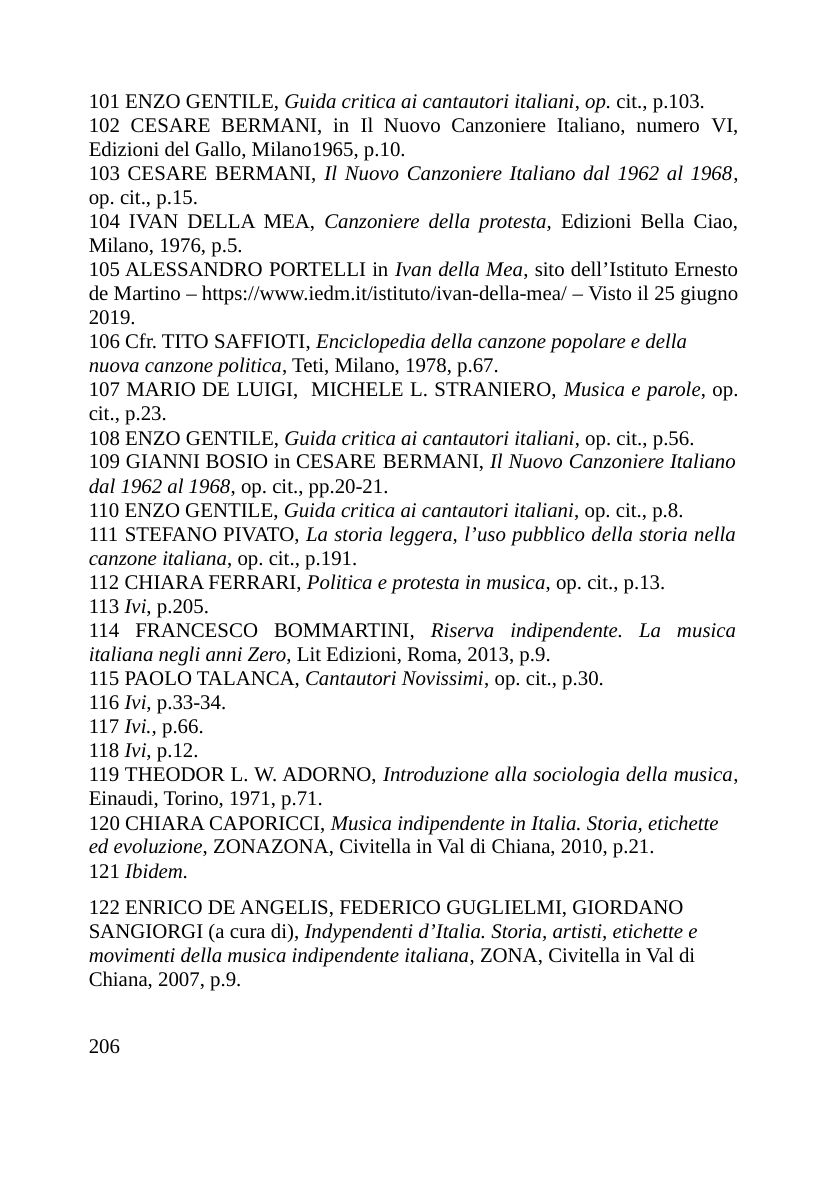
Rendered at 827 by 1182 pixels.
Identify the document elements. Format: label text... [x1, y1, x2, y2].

text STEFANO PIVATO, La storia leggera, l’uso pubblico della storia nella canzone italiana, op. cit., p.191. [88, 522, 738, 570]
text ENZO GENTILE, Guida critica ai cantautori italiani, op. cit., p.8. [88, 498, 738, 522]
text GIANNI BOSIO in CESARE Bermani, Il Nuovo Canzoniere Italiano dal 1962 al 1968, op. cit., pp.20-21. [88, 449, 738, 498]
text ENZO GENTILE, Guida critica ai cantautori italiani, op. cit., p.103. [88, 88, 738, 113]
text ENRICO DE ANGELIS, FEDERICO GUGLIELMI, GIORDANO SANGIORGI (a cura di), Indypendenti d’Italia. Storia, artisti, etichette e movimenti della musica indipendente italiana, Zona, Civitella in Val di Chiana, 2007, p.9. [88, 894, 738, 991]
text IVAN DELLA MEA, Canzoniere della protesta, Edizioni Bella Ciao, Milano, 1976, p.5. [88, 209, 738, 257]
text CHIARA CAPORICCI, Musica indipendente in Italia. Storia, etichette ed evoluzione, ZonaZona, Civitella in Val di Chiana, 2010, p.21. [88, 810, 738, 858]
text PAOLO TALANCA, Cantautori Novissimi, op. cit., p.30. [88, 666, 738, 690]
text Ibidem. [88, 858, 738, 883]
text MARIO DE LUIGI, MICHELE L. STRANIERO, Musica e parole, op. cit., p.23. [88, 377, 738, 425]
text ALESSANDRO PORTELLI in Ivan della Mea, sito dell’Istituto Ernesto de Martino – https://www.iedm.it/istituto/ivan-della-mea/ – Visto il 25 giugno 2019. [88, 257, 738, 329]
text CESARE BERMANI, in Il Nuovo Canzoniere Italiano, numero VI, Edizioni del Gallo, Milano1965, p.10. [88, 113, 738, 161]
text Ivi, p.205. [88, 594, 738, 618]
text Ivi, p.12. [88, 738, 738, 762]
text CESARE BERMANI, Il Nuovo Canzoniere Italiano dal 1962 al 1968, op. cit., p.15. [88, 161, 738, 209]
text FRANCESCO BOMMARTINI, Riserva indipendente. La musica italiana negli anni Zero, Lit Edizioni, Roma, 2013, p.9. [88, 618, 738, 666]
text Ivi., p.66. [88, 714, 738, 738]
text THEODOR L. W. ADORNO, Introduzione alla sociologia della musica, Einaudi, Torino, 1971, p.71. [88, 762, 738, 810]
text ENZO GENTILE, Guida critica ai cantautori italiani, op. cit., p.56. [88, 425, 738, 449]
text CHIARA FERRARI, Politica e protesta in musica, op. cit., p.13. [88, 570, 738, 594]
text Ivi, p.33-34. [88, 690, 738, 714]
text Cfr. TITO SAFFIOTI, Enciclopedia della canzone popolare e della nuova canzone politica, Teti, Milano, 1978, p.67. [88, 329, 738, 377]
